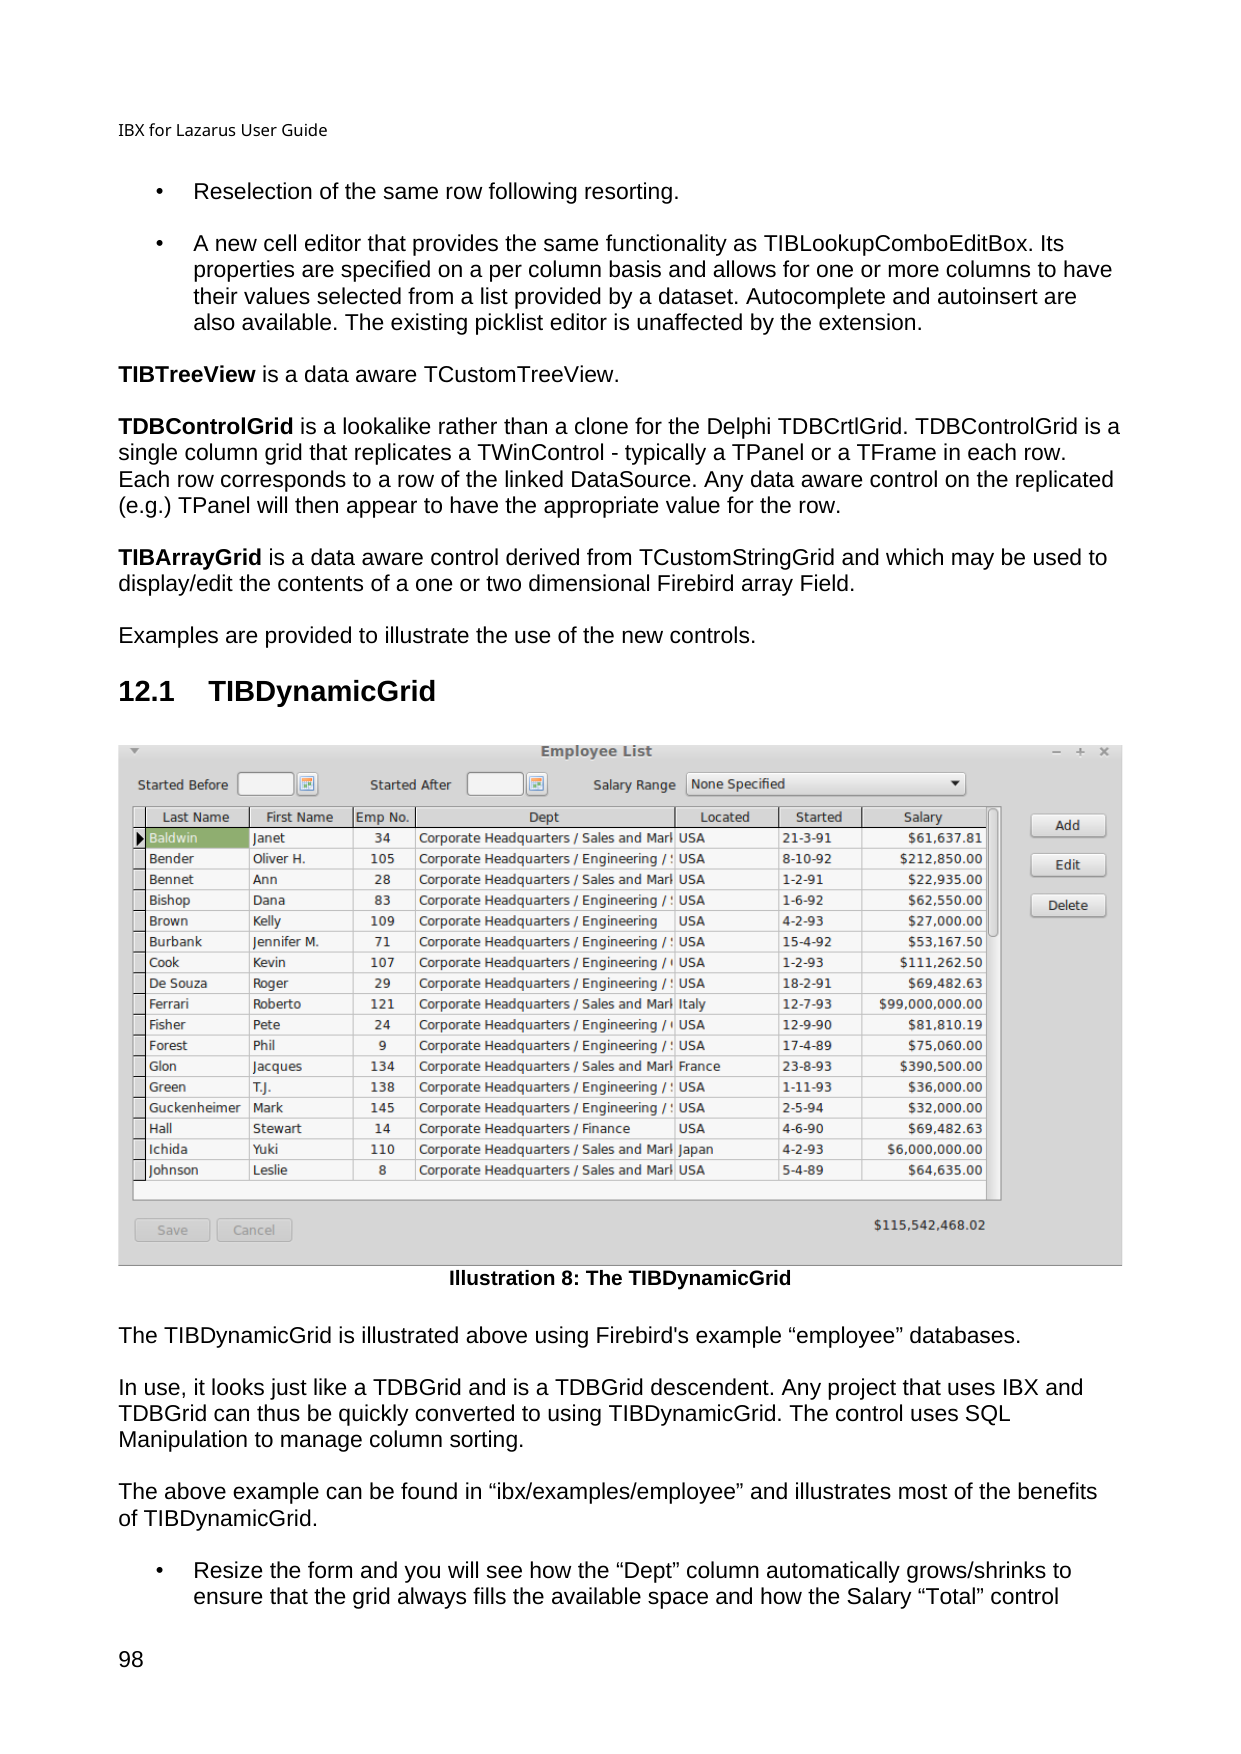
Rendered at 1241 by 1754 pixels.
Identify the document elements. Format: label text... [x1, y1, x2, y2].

subtitle TIBDynamicGrid [118, 674, 1122, 707]
text TIBTreeView is a data aware TCustomTreeView. [118, 361, 1122, 387]
text The TIBDynamicGrid is illustrated above using Firebird's example “employee” databases. [118, 1290, 1122, 1348]
picture [118, 745, 1123, 1266]
text [118, 733, 1122, 745]
text Examples are provided to illustrate the use of the new controls. [118, 622, 1122, 648]
list A new cell editor that provides the same functionality as TIBLookupComboEditBox. Its properties are specified on a per column basis and allows for one or more columns to have their values selected from a list provided by a dataset. Autocomplete and autoinsert are also available. The existing picklist editor is unaffected by the extension. [156, 230, 1122, 335]
text Illustration 8: The TIBDynamicGrid [118, 1266, 1122, 1290]
list Reselection of the same row following resorting. [156, 178, 1122, 204]
text TIBArrayGrid is a data aware control derived from TCustomStringGrid and which may be used to display/edit the contents of a one or two dimensional Firebird array Field. [118, 544, 1122, 596]
text In use, it looks just like a TDBGrid and is a TDBGrid descendent. Any project that uses IBX and TDBGrid can thus be quickly converted to using TIBDynamicGrid. The control uses SQL Manipulation to manage column sorting. [118, 1374, 1122, 1453]
text The above example can be found in “ibx/examples/employee” and illustrates most of the benefits of TIBDynamicGrid. [118, 1478, 1122, 1531]
list Resize the form and you will see how the “Dept” column automatically grows/shrinks to ensure that the grid always fills the available space and how the Salary “Total” control [156, 1557, 1122, 1609]
text TDBControlGrid is a lookalike rather than a clone for the Delphi TDBCrtlGrid. TDBControlGrid is a single column grid that replicates a TWinControl - typically a TPanel or a TFrame in each row. Each row corresponds to a row of the linked DataSource. Any data aware control on the replicated (e.g.) TPanel will then appear to have the appropriate value for the row. [118, 413, 1122, 518]
